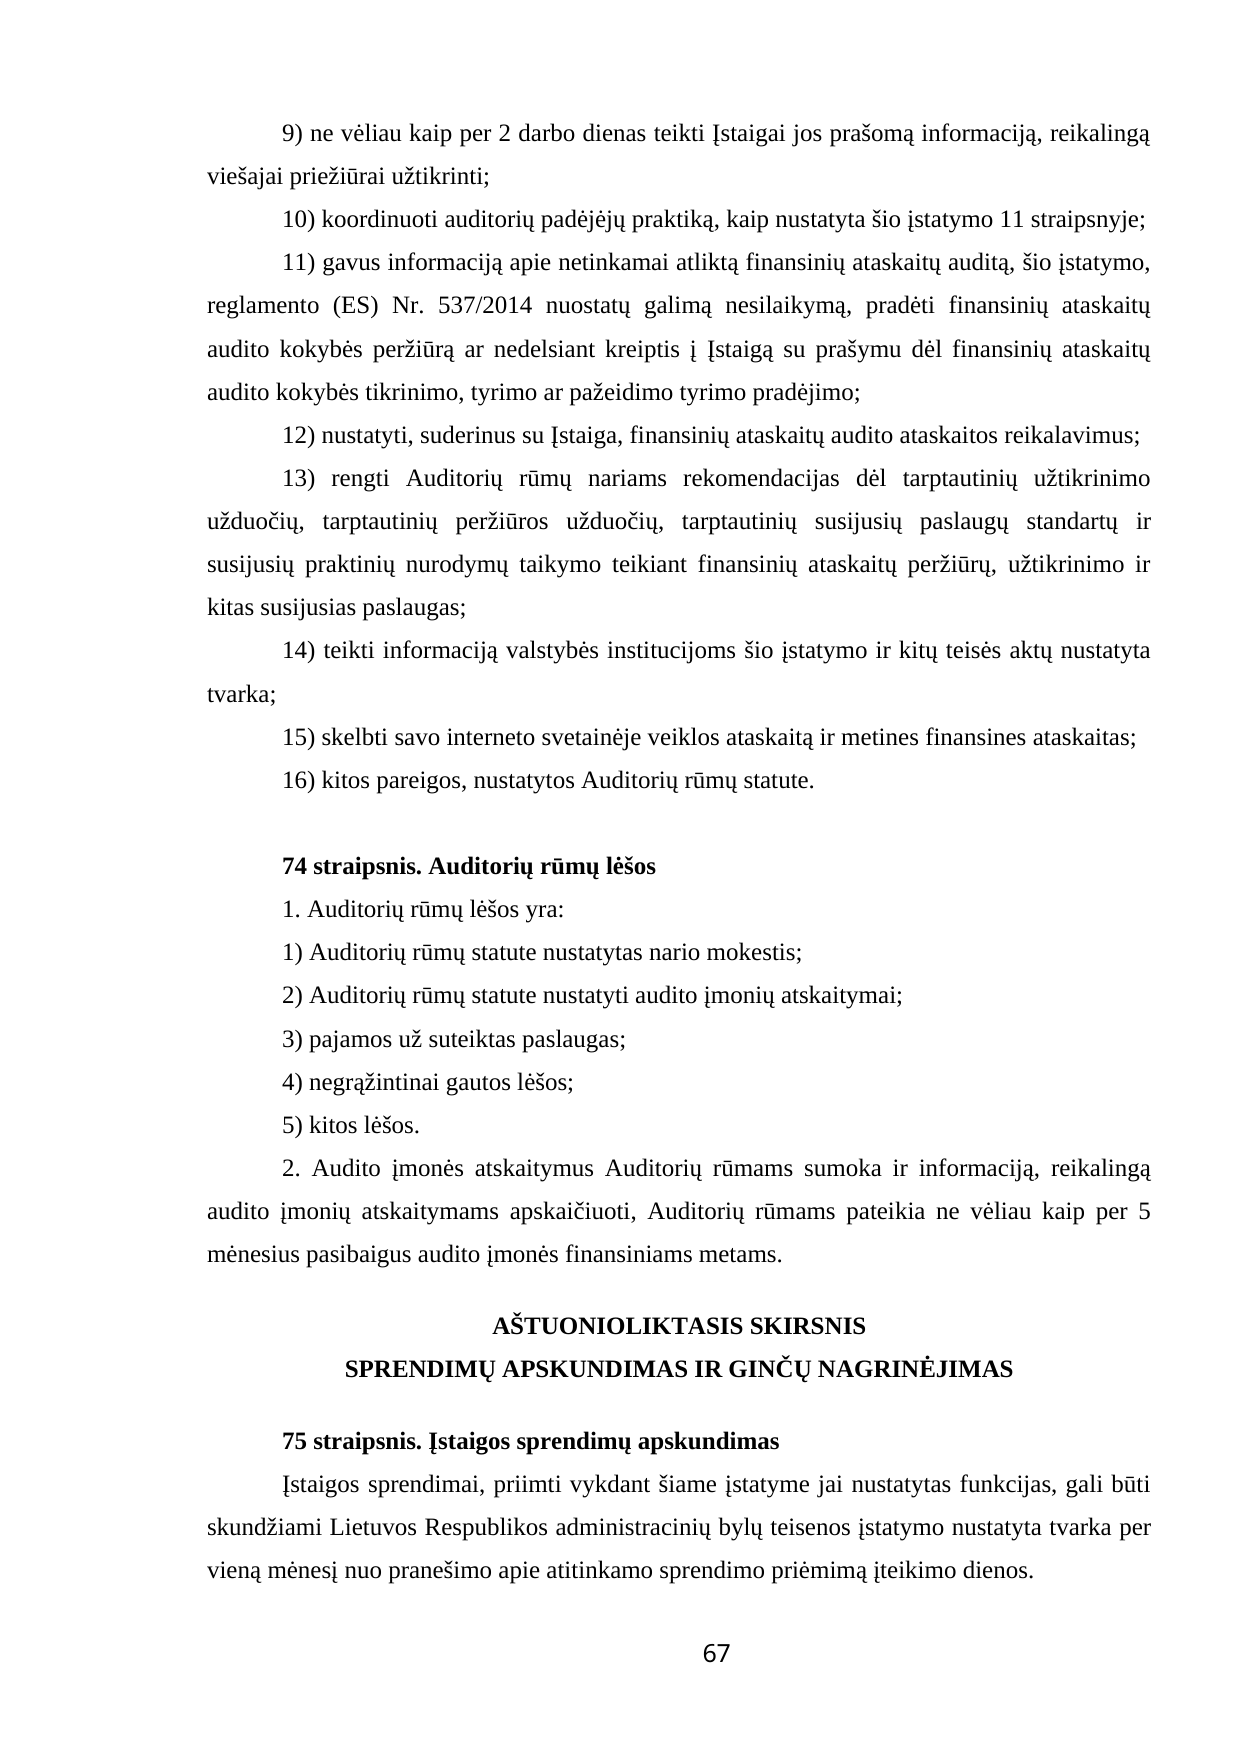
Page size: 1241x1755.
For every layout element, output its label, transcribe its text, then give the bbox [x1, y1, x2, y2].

text 1. Auditorių rūmų lėšos yra: [207, 894, 1152, 923]
text 15) skelbti savo interneto svetainėje veiklos ataskaitą ir metines finansines ataskaitas; [207, 722, 1152, 751]
text 75 straipsnis. Įstaigos sprendimų apskundimas [207, 1426, 1152, 1455]
text Įstaigos sprendimai, priimti vykdant šiame įstatyme jai nustatytas funkcijas, gali būti skundžiami Lietuvos Respublikos administracinių bylų teisenos įstatymo nustatyta tvarka per vieną mėnesį nuo pranešimo apie atitinkamo sprendimo priėmimą įteikimo dienos. [207, 1469, 1152, 1584]
text 11) gavus informaciją apie netinkamai atliktą finansinių ataskaitų auditą, šio įstatymo, reglamento (ES) Nr. 537/2014 nuostatų galimą nesilaikymą, pradėti finansinių ataskaitų audito kokybės peržiūrą ar nedelsiant kreiptis į Įstaigą su prašymu dėl finansinių ataskaitų audito kokybės tikrinimo, tyrimo ar pažeidimo tyrimo pradėjimo; [207, 247, 1152, 406]
text SPRENDIMŲ APSKUNDIMAS IR GINČŲ NAGRINĖJIMAS [207, 1354, 1152, 1383]
text 16) kitos pareigos, nustatytos Auditorių rūmų statute. [207, 765, 1152, 794]
text 10) koordinuoti auditorių padėjėjų praktiką, kaip nustatyta šio įstatymo 11 straipsnyje; [207, 204, 1152, 233]
text 1) Auditorių rūmų statute nustatytas nario mokestis; [207, 937, 1152, 966]
text 12) nustatyti, suderinus su Įstaiga, finansinių ataskaitų audito ataskaitos reikalavimus; [207, 420, 1152, 449]
text 2. Audito įmonės atskaitymus Auditorių rūmams sumoka ir informaciją, reikalingą audito įmonių atskaitymams apskaičiuoti, Auditorių rūmams pateikia ne vėliau kaip per 5 mėnesius pasibaigus audito įmonės finansiniams metams. [207, 1153, 1152, 1268]
text 13) rengti Auditorių rūmų nariams rekomendacijas dėl tarptautinių užtikrinimo užduočių, tarptautinių peržiūros užduočių, tarptautinių susijusių paslaugų standartų ir susijusių praktinių nurodymų taikymo teikiant finansinių ataskaitų peržiūrų, užtikrinimo ir kitas susijusias paslaugas; [207, 463, 1152, 621]
text 74 straipsnis. Auditorių rūmų lėšos [207, 851, 1152, 880]
text AŠTUONIOLIKTASIS SKIRSNIS [207, 1311, 1152, 1340]
text 9) ne vėliau kaip per 2 darbo dienas teikti Įstaigai jos prašomą informaciją, reikalingą viešajai priežiūrai užtikrinti; [207, 118, 1152, 190]
text 4) negrąžintinai gautos lėšos; [207, 1067, 1152, 1096]
text 2) Auditorių rūmų statute nustatyti audito įmonių atskaitymai; [207, 981, 1152, 1009]
text 3) pajamos už suteiktas paslaugas; [207, 1024, 1152, 1052]
text 5) kitos lėšos. [207, 1110, 1152, 1139]
text 14) teikti informaciją valstybės institucijoms šio įstatymo ir kitų teisės aktų nustatyta tvarka; [207, 636, 1152, 707]
